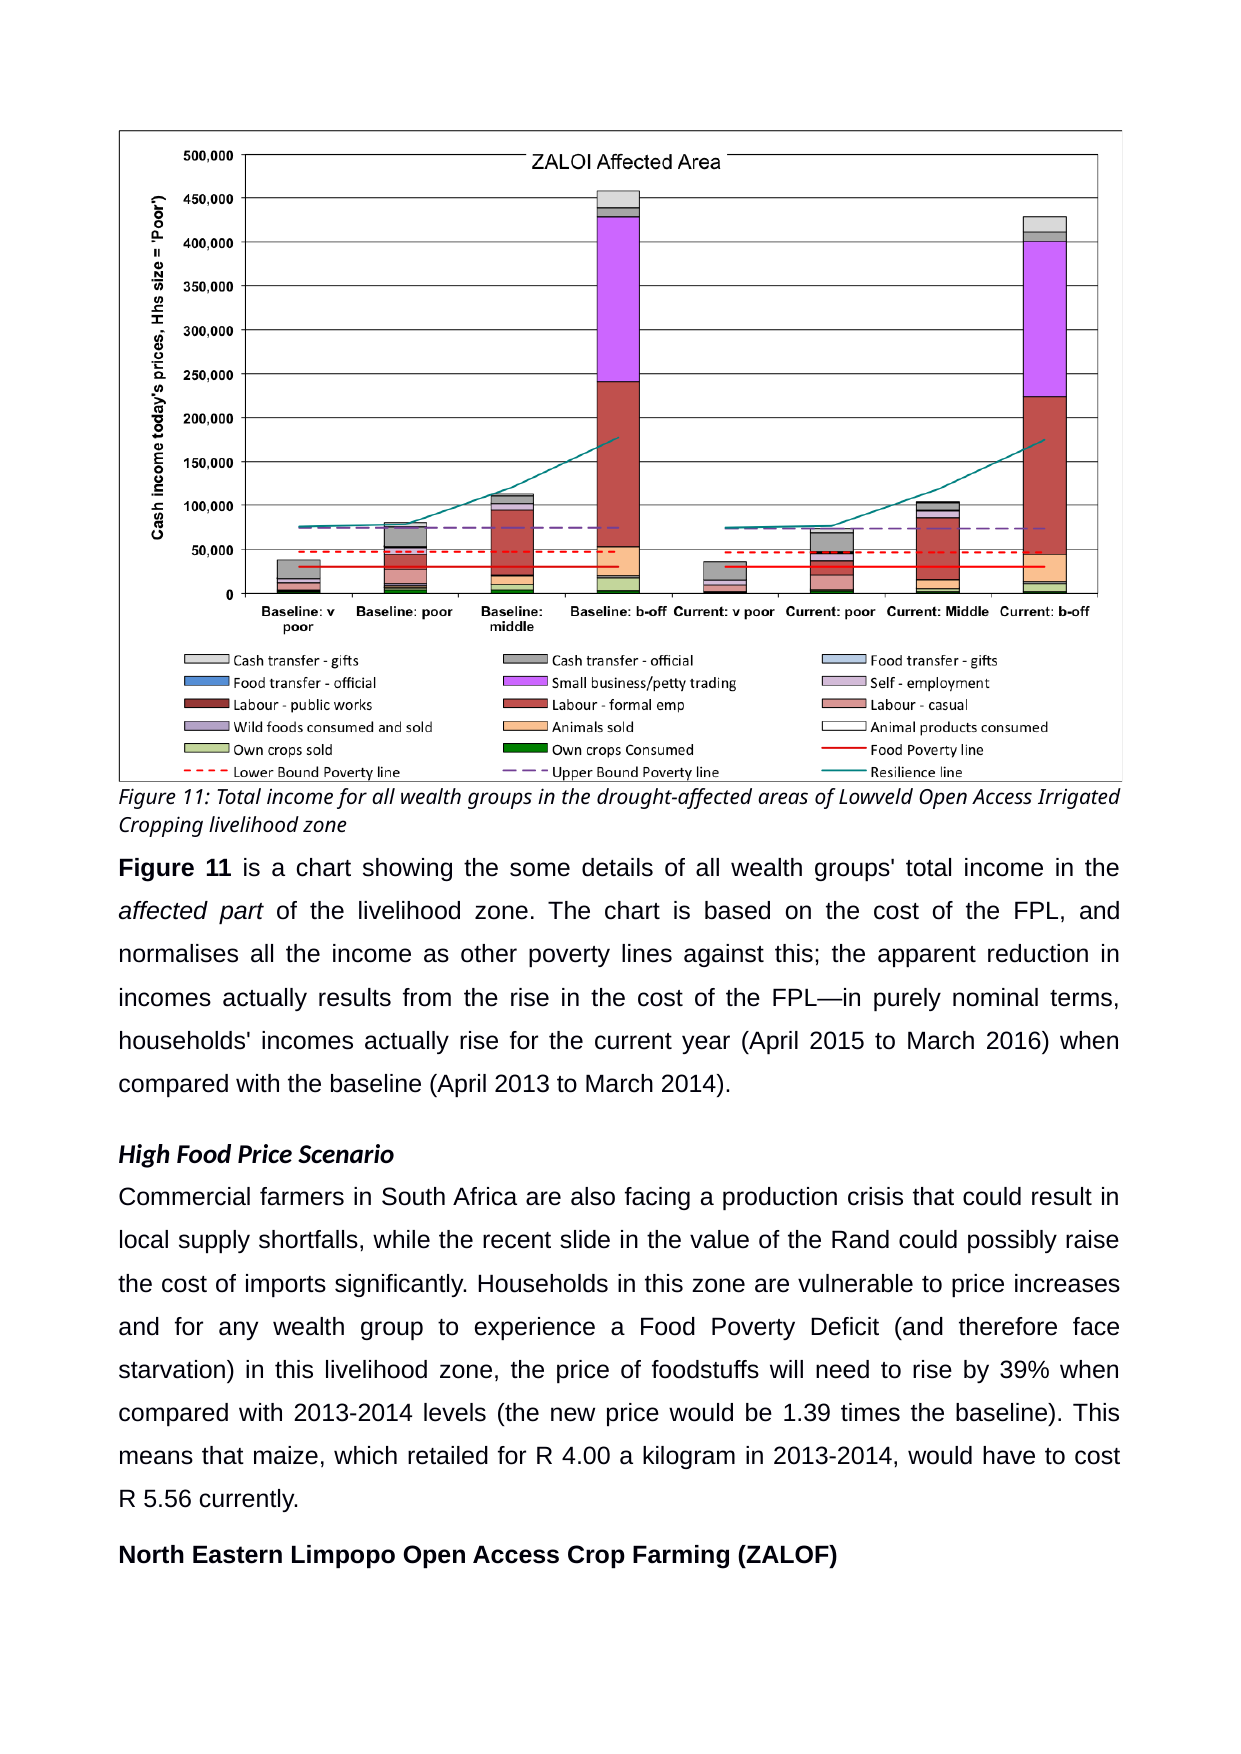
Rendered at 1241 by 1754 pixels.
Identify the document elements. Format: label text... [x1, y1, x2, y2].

text Figure 11: Total income for all wealth groups in the drought-affected areas of Lowveld Open Access Irrigated Cropping livelihood zone [118, 782, 1122, 839]
picture [118, 130, 1123, 782]
subtitle High Food Price Scenario [118, 1137, 1122, 1170]
text Figure 11 is a chart showing the some details of all wealth groups' total income in the affected part of the livelihood zone. The chart is based on the cost of the FPL, and normalises all the income as other poverty lines against this; the apparent reduction in incomes actually results from the rise in the cost of the FPL—in purely nominal terms, households' incomes actually rise for the current year (April 2015 to March 2016) when compared with the baseline (April 2013 to March 2014). [118, 839, 1122, 1097]
text [118, 118, 1122, 130]
text North Eastern Limpopo Open Access Crop Farming (ZALOF) [118, 1540, 1122, 1569]
text Commercial farmers in South Africa are also facing a production crisis that could result in local supply shortfalls, while the recent slide in the value of the Rand could possibly raise the cost of imports significantly. Households in this zone are vulnerable to price increases and for any wealth group to experience a Food Poverty Deficit (and therefore face starvation) in this livelihood zone, the price of foodstuffs will need to rise by 39% when compared with 2013-2014 levels (the new price would be 1.39 times the baseline). This means that maize, which retailed for R 4.00 a kilogram in 2013-2014, would have to cost R 5.56 currently. [118, 1182, 1122, 1513]
